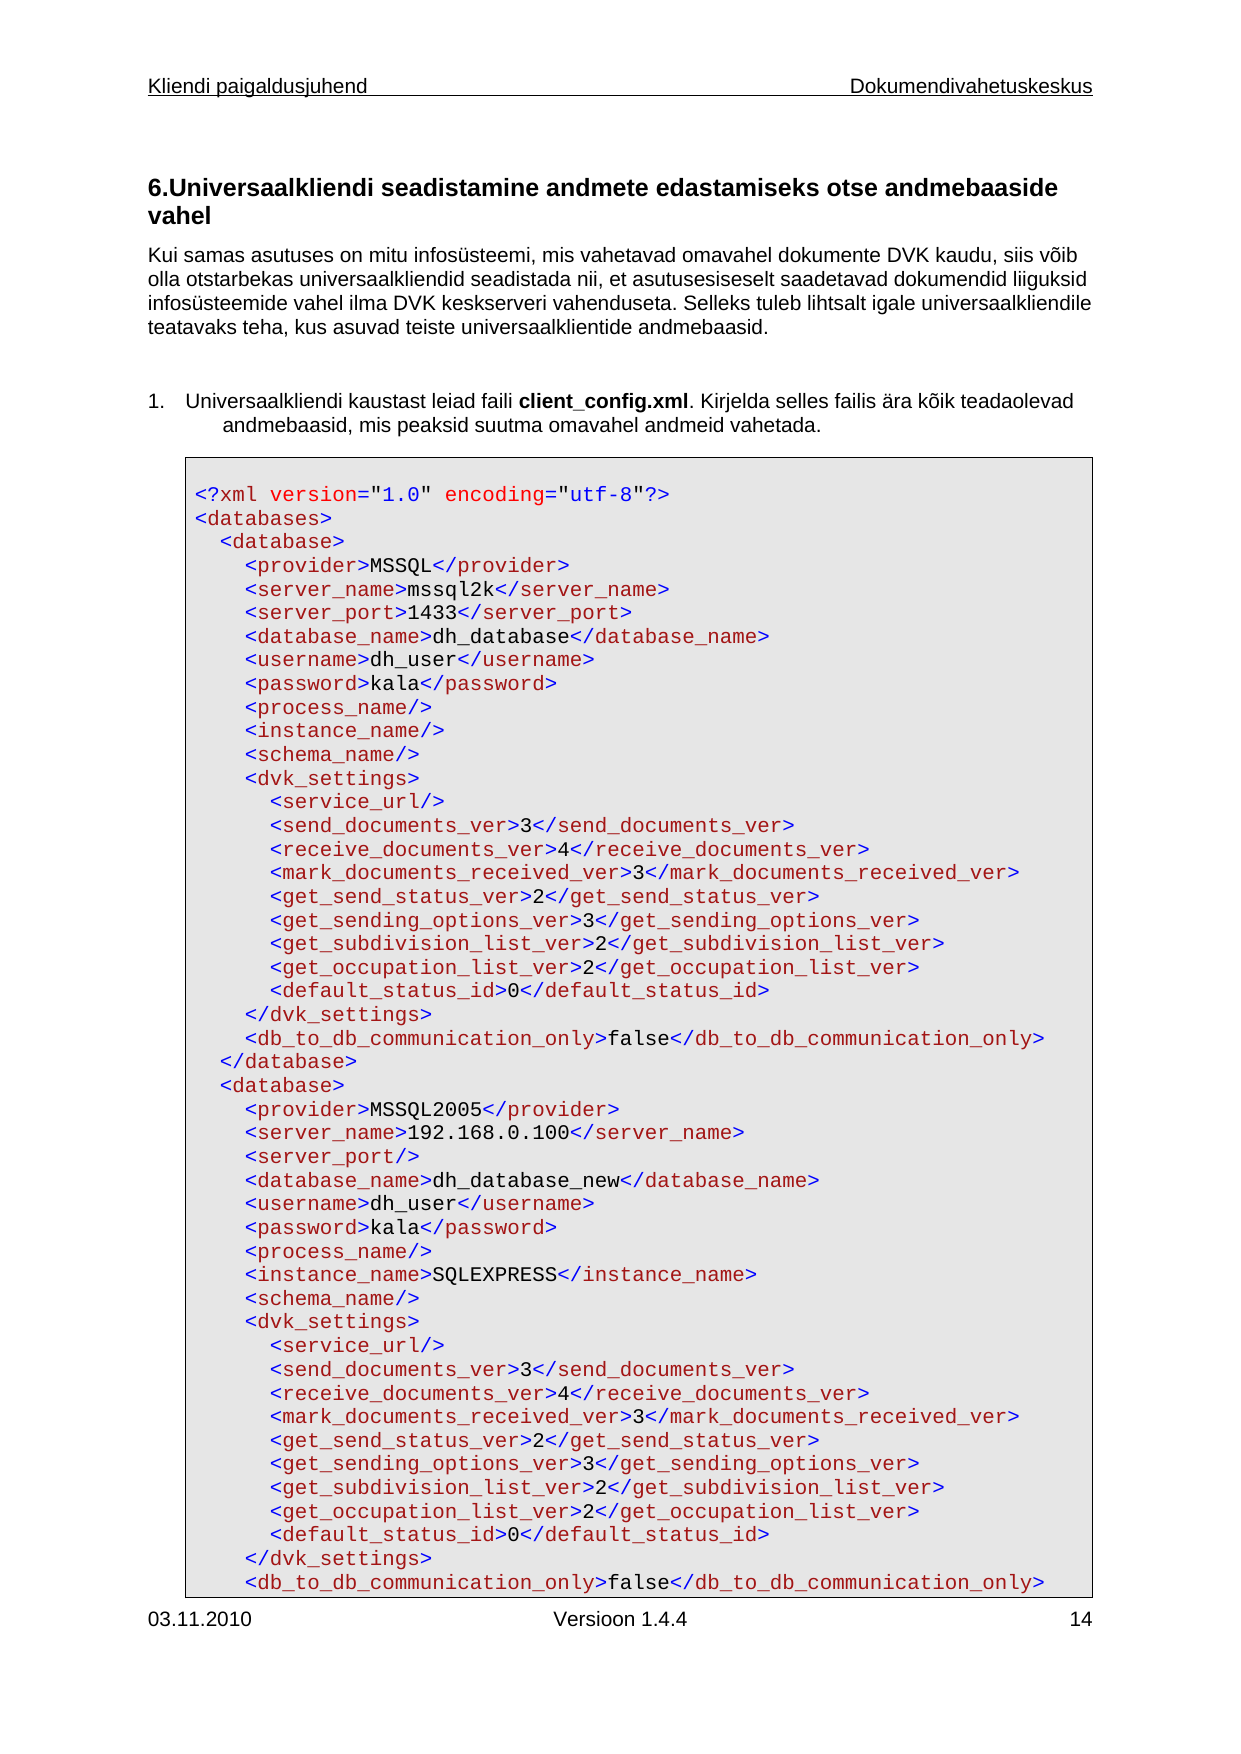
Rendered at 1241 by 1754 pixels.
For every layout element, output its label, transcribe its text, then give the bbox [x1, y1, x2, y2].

text <receive_documents_ver>4</receive_documents_ver> [186, 1379, 1092, 1403]
text <send_documents_ver>3</send_documents_ver> [186, 812, 1092, 836]
text <databases> [186, 504, 1092, 528]
text <schema_name/> [186, 1285, 1092, 1308]
text <database_name>dh_database</database_name> [186, 623, 1092, 646]
text <username>dh_user</username> [186, 1190, 1092, 1214]
text <service_url/> [186, 1332, 1092, 1356]
text <db_to_db_communication_only>false</db_to_db_communication_only> [186, 1568, 1092, 1597]
text <provider>MSSQL2005</provider> [186, 1096, 1092, 1119]
text <default_status_id>0</default_status_id> [186, 977, 1092, 1001]
text <password>kala</password> [186, 1214, 1092, 1237]
text Kui samas asutuses on mitu infosüsteemi, mis vahetavad omavahel dokumente DVK kaudu, siis võib olla otstarbekas universaalkliendid seadistada nii, et asutusesiseselt saadetavad dokumendid liiguksid infosüsteemide vahel ilma DVK keskserveri vahenduseta. Selleks tuleb lihtsalt igale universaalkliendile teatavaks teha, kus asuvad teiste universaalklientide andmebaasid. [148, 243, 1093, 338]
text <database> [186, 1072, 1092, 1096]
text <server_name>192.168.0.100</server_name> [186, 1119, 1092, 1143]
text <database_name>dh_database_new</database_name> [186, 1167, 1092, 1190]
text <process_name/> [186, 694, 1092, 717]
text </dvk_settings> [186, 1545, 1092, 1568]
text <database> [186, 528, 1092, 552]
text <provider>MSSQL</provider> [186, 552, 1092, 575]
text <db_to_db_communication_only>false</db_to_db_communication_only> [186, 1025, 1092, 1048]
text <server_port>1433</server_port> [186, 599, 1092, 623]
text <?xml version="1.0" encoding="utf-8"?> [186, 481, 1092, 504]
text <server_port/> [186, 1143, 1092, 1167]
text <username>dh_user</username> [186, 646, 1092, 670]
text <server_name>mssql2k</server_name> [186, 575, 1092, 599]
text <instance_name/> [186, 717, 1092, 741]
text <service_url/> [186, 788, 1092, 812]
text <get_subdivision_list_ver>2</get_subdivision_list_ver> [186, 930, 1092, 954]
text <dvk_settings> [186, 1308, 1092, 1332]
text <schema_name/> [186, 741, 1092, 764]
text </database> [186, 1048, 1092, 1072]
text <get_occupation_list_ver>2</get_occupation_list_ver> [186, 1498, 1092, 1521]
text <get_subdivision_list_ver>2</get_subdivision_list_ver> [186, 1474, 1092, 1498]
text <receive_documents_ver>4</receive_documents_ver> [186, 836, 1092, 859]
text <dvk_settings> [186, 764, 1092, 788]
list Universaalkliendi kaustast leiad faili client_config.xml. Kirjelda selles failis ära kõik teadaolevad andmebaasid, mis peaksid suutma omavahel andmeid vahetada. [148, 388, 1093, 436]
text <mark_documents_received_ver>3</mark_documents_received_ver> [186, 1403, 1092, 1427]
text <mark_documents_received_ver>3</mark_documents_received_ver> [186, 859, 1092, 883]
text <get_send_status_ver>2</get_send_status_ver> [186, 1427, 1092, 1450]
text <process_name/> [186, 1237, 1092, 1261]
text <get_sending_options_ver>3</get_sending_options_ver> [186, 1450, 1092, 1474]
text <default_status_id>0</default_status_id> [186, 1521, 1092, 1545]
text <send_documents_ver>3</send_documents_ver> [186, 1356, 1092, 1379]
text <get_occupation_list_ver>2</get_occupation_list_ver> [186, 954, 1092, 977]
text <password>kala</password> [186, 670, 1092, 694]
subtitle Universaalkliendi seadistamine andmete edastamiseks otse andmebaaside vahel [148, 173, 1093, 230]
text <get_send_status_ver>2</get_send_status_ver> [186, 883, 1092, 906]
text </dvk_settings> [186, 1001, 1092, 1025]
text <instance_name>SQLEXPRESS</instance_name> [186, 1261, 1092, 1285]
text <get_sending_options_ver>3</get_sending_options_ver> [186, 906, 1092, 930]
